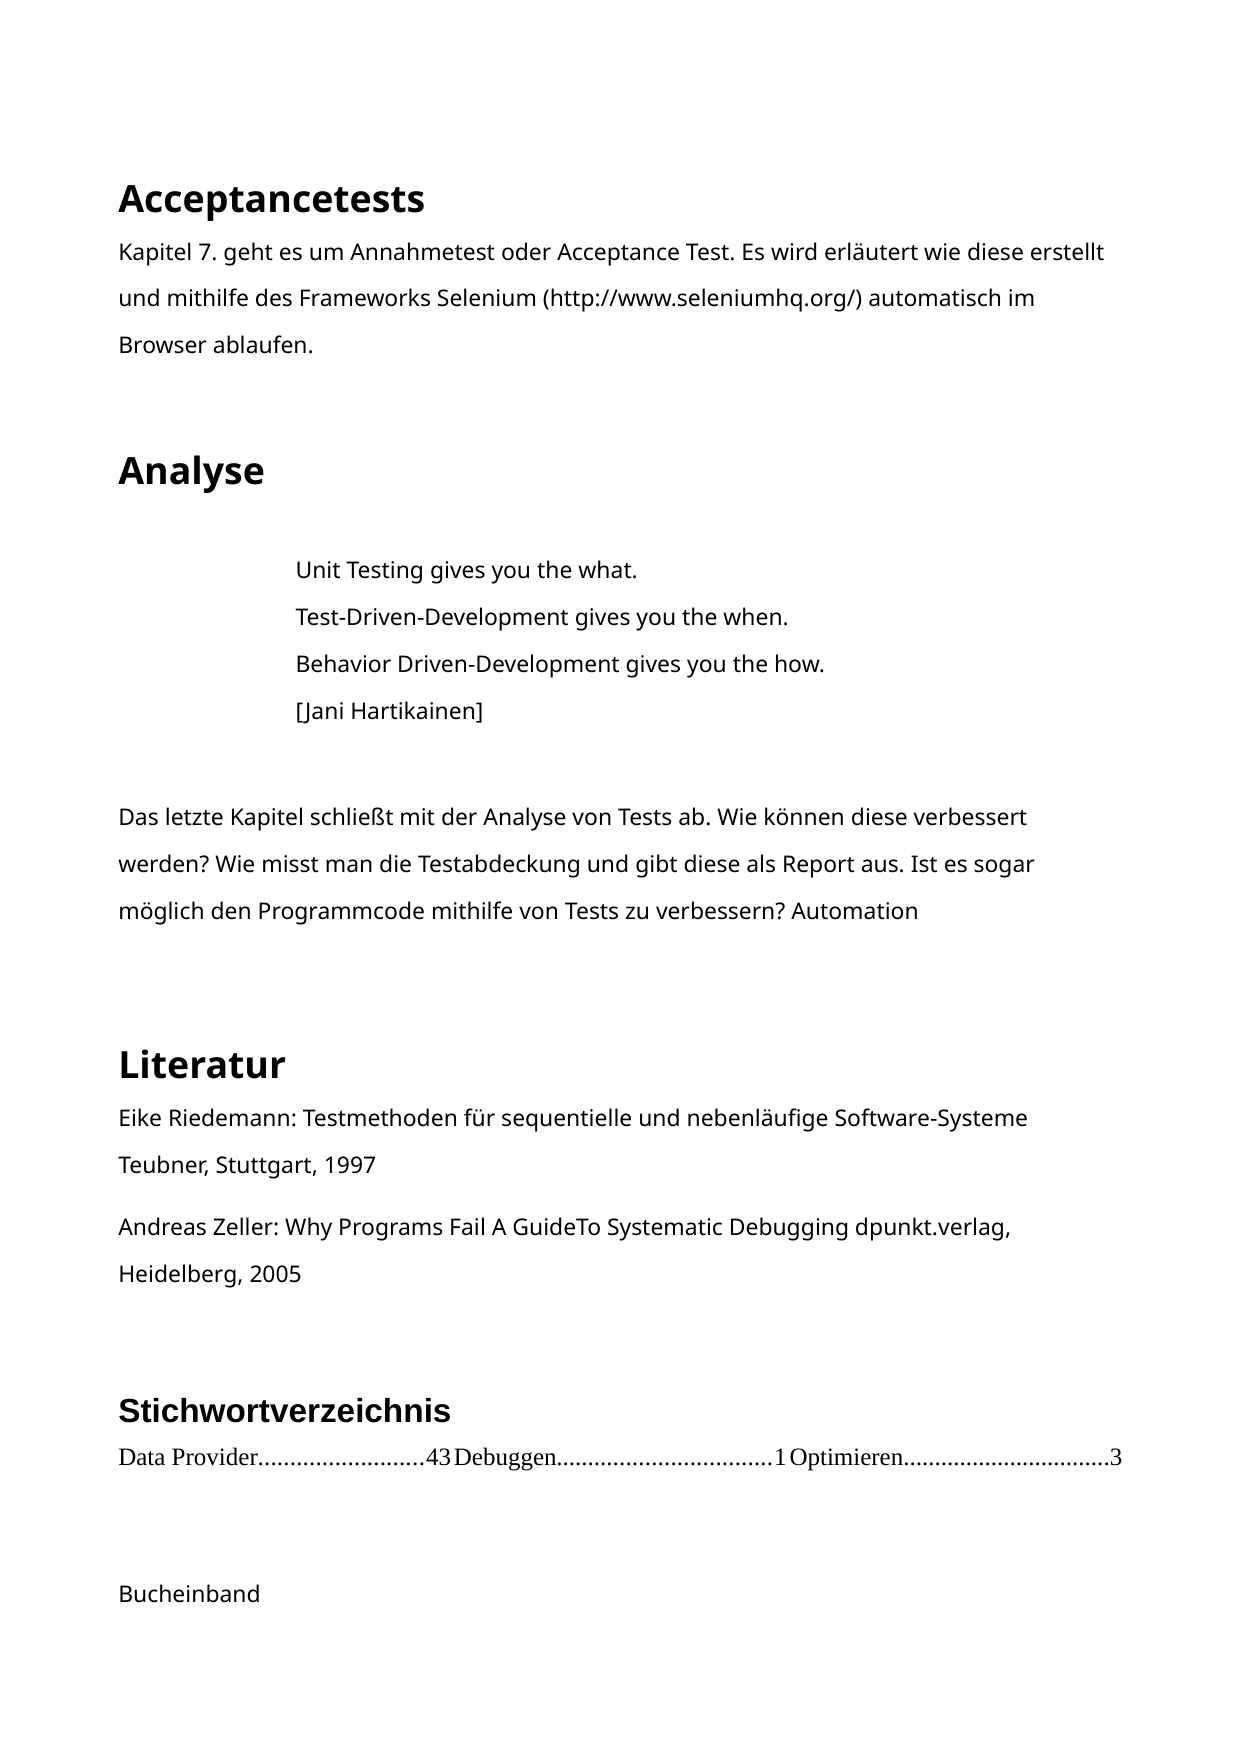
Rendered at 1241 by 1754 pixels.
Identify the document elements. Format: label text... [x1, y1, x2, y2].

text Eike Riedemann: Testmethoden für sequentielle und nebenläufige Software-Systeme Teubner, Stuttgart, 1997 [118, 1102, 1122, 1180]
subtitle Literatur [118, 1039, 1122, 1090]
text Bucheinband [118, 1578, 1122, 1609]
text Unit Testing gives you the what. Test-Driven-Development gives you the when. Behavior Driven-Development gives you the how. [Jani Hartikainen] [295, 554, 1122, 726]
text Data Provider 43 [118, 1442, 451, 1471]
text Optimieren 3 [789, 1442, 1122, 1471]
subtitle Stichwortverzeichnis [118, 1391, 1122, 1429]
text Kapitel 7. geht es um Annahmetest oder Acceptance Test. Es wird erläutert wie diese erstellt und mithilfe des Frameworks Selenium (http://www.seleniumhq.org/) automatisch im Browser ablaufen. [118, 235, 1122, 360]
subtitle Analyse [118, 444, 1122, 495]
text Das letzte Kapitel schließt mit der Analyse von Tests ab. Wie können diese verbessert werden? Wie misst man die Testabdeckung und gibt diese als Report aus. Ist es sogar möglich den Programmcode mithilfe von Tests zu verbessern? Automation [118, 801, 1122, 926]
subtitle Acceptancetests [118, 172, 1122, 223]
text Andreas Zeller: Why Programs Fail A GuideTo Systematic Debugging dpunkt.verlag, Heidelberg, 2005 [118, 1211, 1122, 1289]
text Debuggen 1 [454, 1442, 786, 1471]
